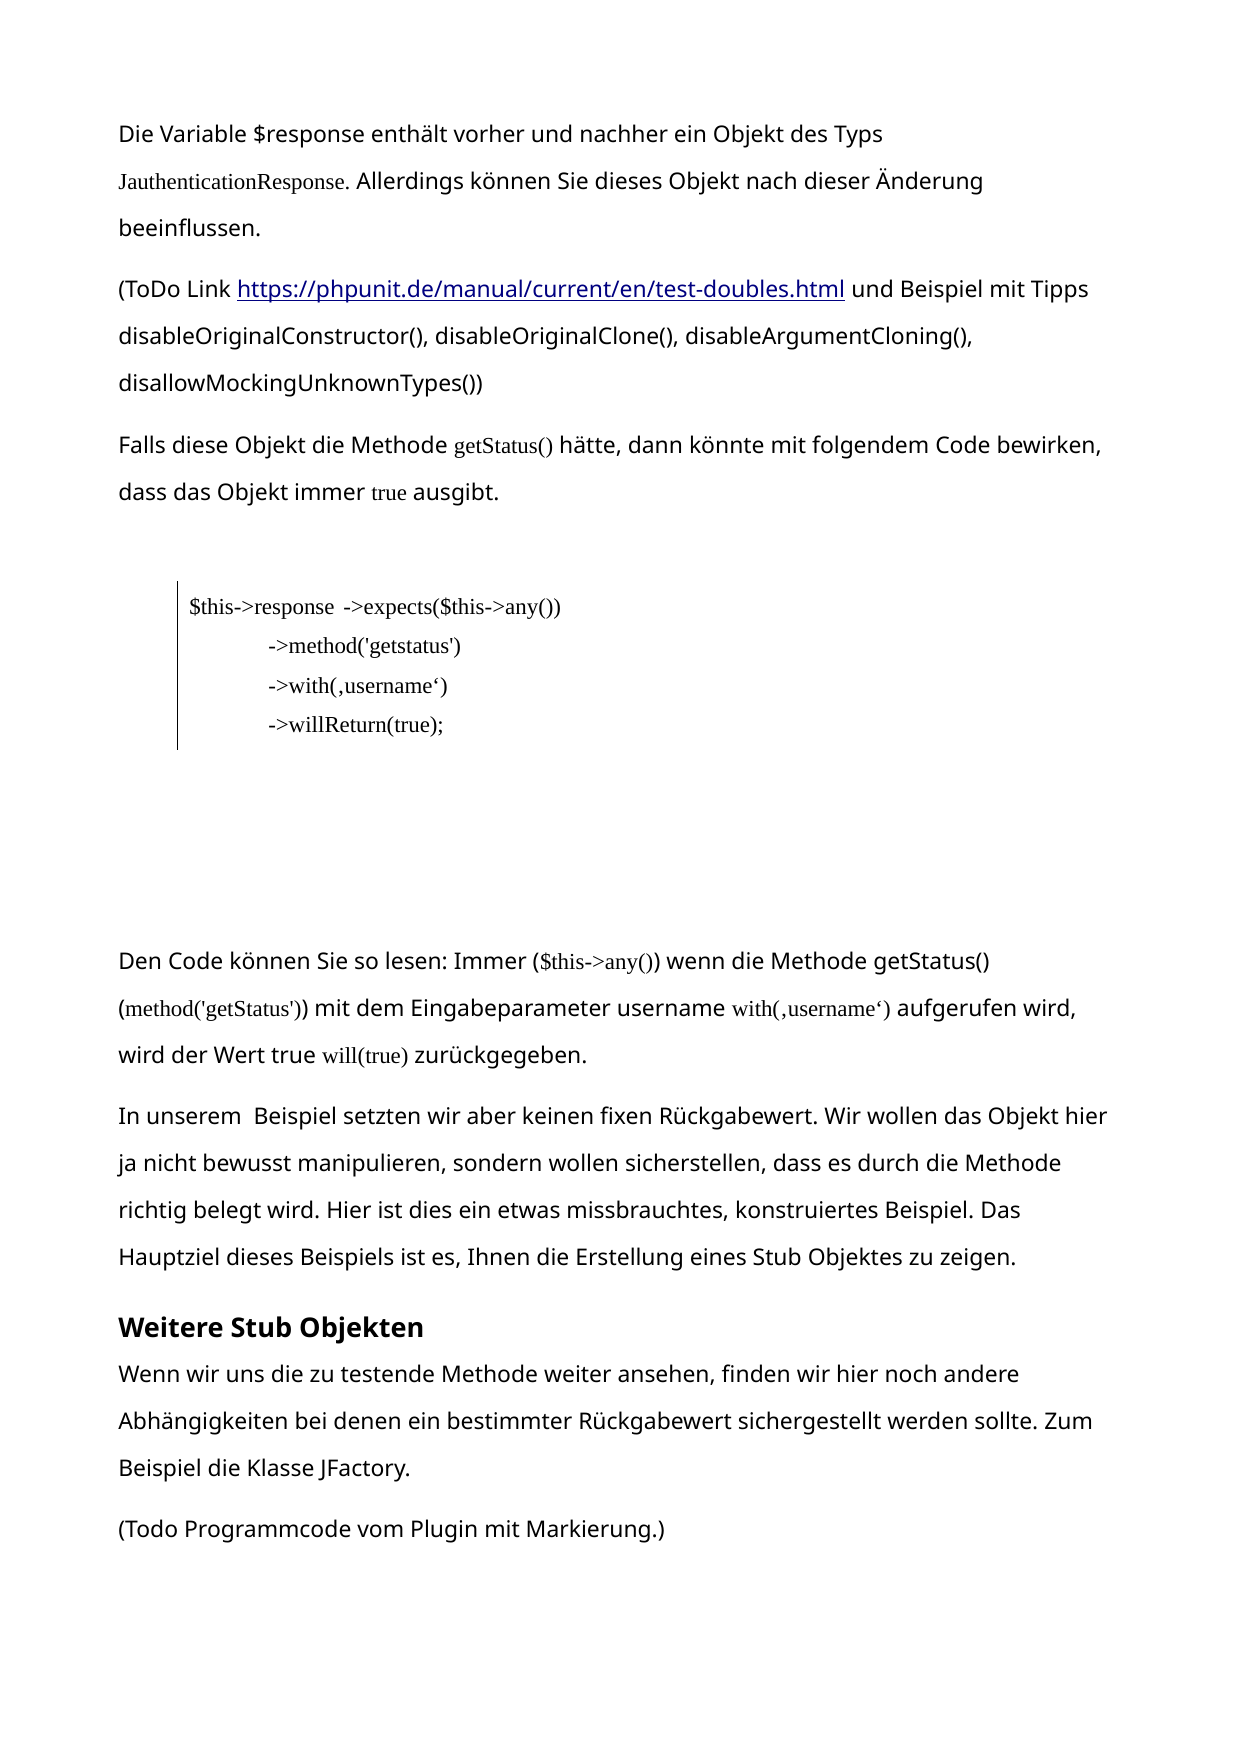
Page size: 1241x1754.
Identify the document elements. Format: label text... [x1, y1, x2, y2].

text Falls diese Objekt die Methode getStatus() hätte, dann könnte mit folgendem Code bewirken, dass das Objekt immer true ausgibt. [118, 428, 1122, 507]
text In unserem Beispiel setzten wir aber keinen fixen Rückgabewert. Wir wollen das Objekt hier ja nicht bewusst manipulieren, sondern wollen sicherstellen, dass es durch die Methode richtig belegt wird. Hier ist dies ein etwas missbrauchtes, konstruiertes Beispiel. Das Hauptziel dieses Beispiels ist es, Ihnen die Erstellung eines Stub Objektes zu zeigen. [118, 1100, 1122, 1272]
text Wenn wir uns die zu testende Methode weiter ansehen, finden wir hier noch andere Abhängigkeiten bei denen ein bestimmter Rückgabewert sichergestellt werden sollte. Zum Beispiel die Klasse JFactory. [118, 1358, 1122, 1483]
text (ToDo Link https://phpunit.de/manual/current/en/test-doubles.html und Beispiel mit Tipps disableOriginalConstructor(), disableOriginalClone(), disableArgumentCloning(), disallowMockingUnknownTypes()) [118, 273, 1122, 398]
text Den Code können Sie so lesen: Immer ($this->any()) wenn die Methode getStatus() (method('getStatus')) mit dem Eingabeparameter username with(‚username‘) aufgerufen wird, wird der Wert true will(true) zurückgegeben. [118, 945, 1122, 1070]
subtitle Weitere Stub Objekten [118, 1308, 1122, 1345]
text Die Variable $response enthält vorher und nachher ein Objekt des Typs JauthenticationResponse. Allerdings können Sie dieses Objekt nach dieser Änderung beeinflussen. [118, 118, 1122, 243]
text $this->response ->expects($this->any()) ->method('getstatus') ->with(‚username‘) ->willReturn(true); [178, 581, 1122, 750]
text (Todo Programmcode vom Plugin mit Markierung.) [118, 1513, 1122, 1544]
